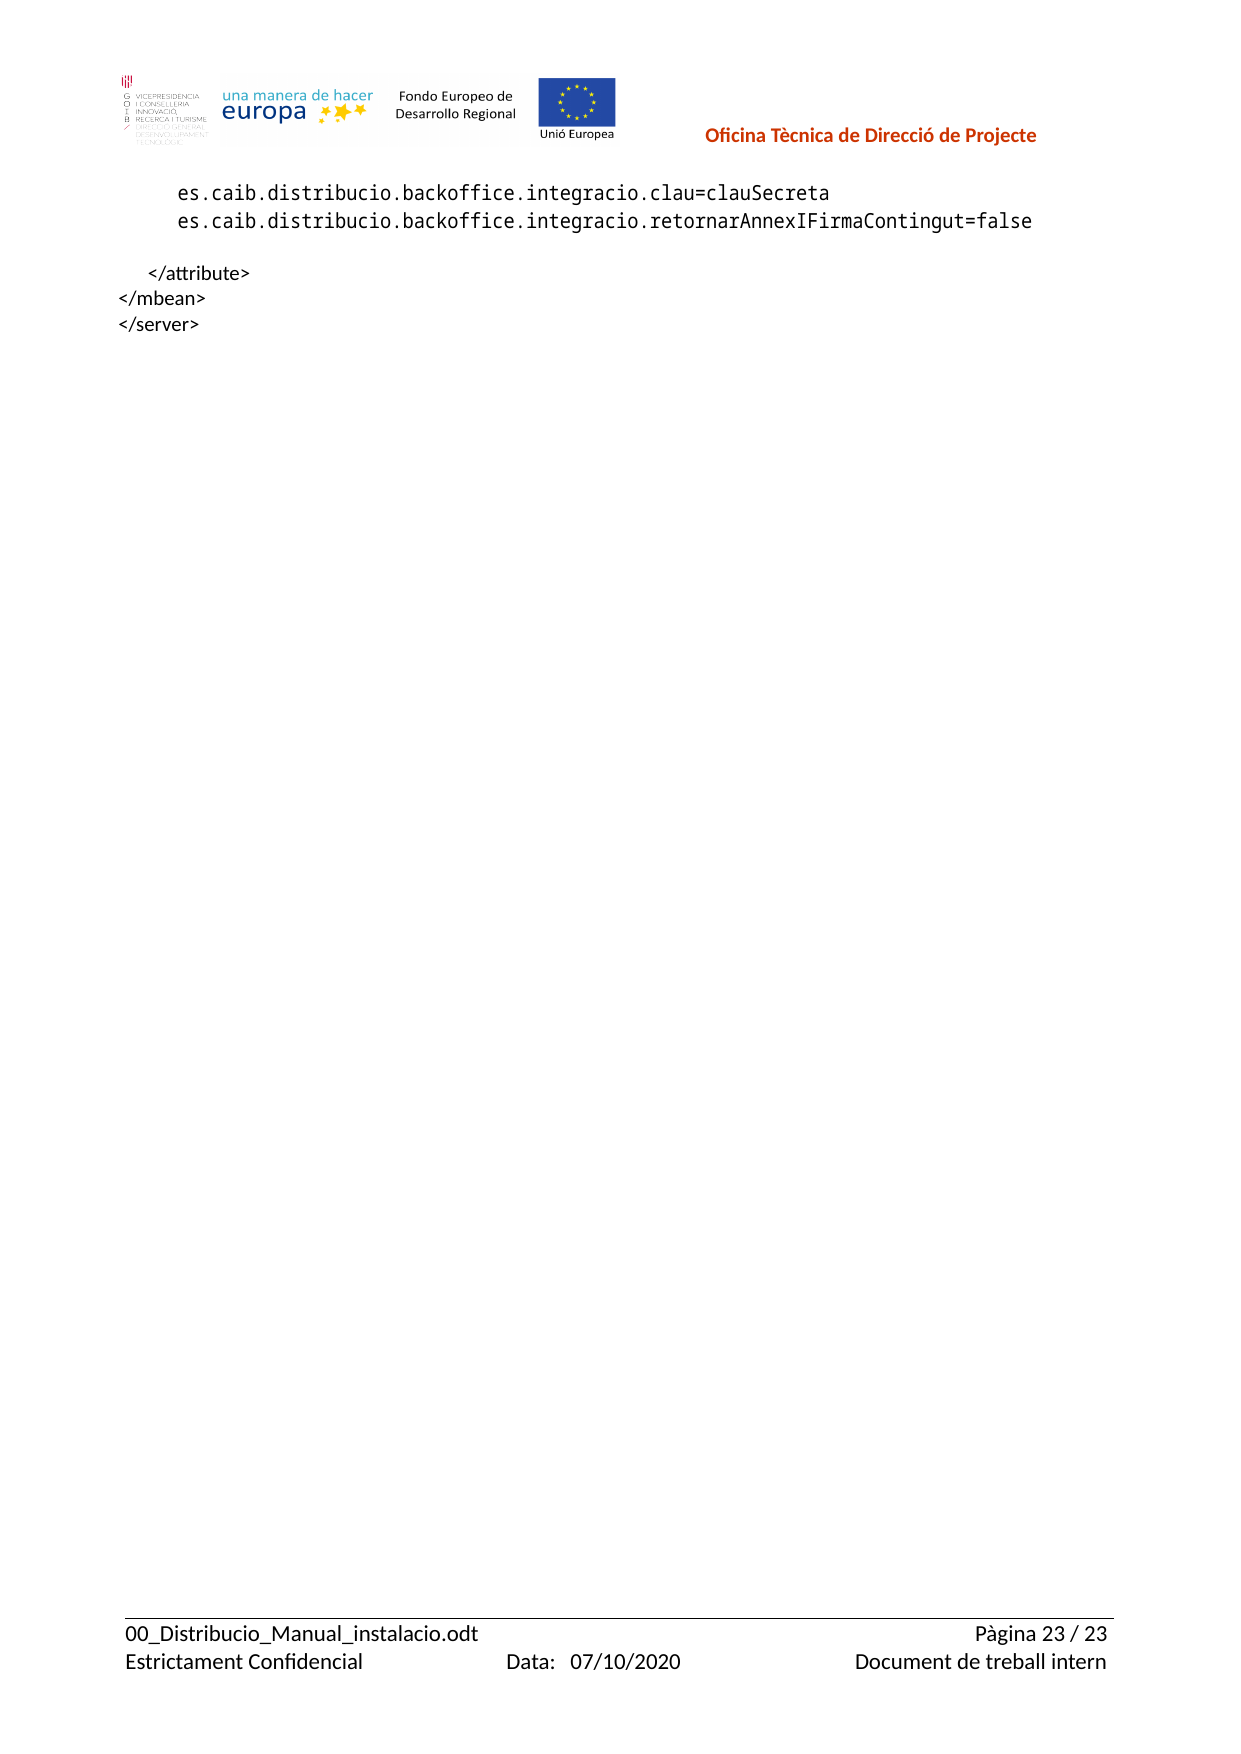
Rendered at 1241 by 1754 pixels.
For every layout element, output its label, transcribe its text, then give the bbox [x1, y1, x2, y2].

text </server> [118, 311, 1122, 336]
picture [118, 73, 213, 147]
text es.caib.distribucio.backoffice.integracio.retornarAnnexIFirmaContingut=false [118, 206, 1122, 234]
text </attribute> [118, 260, 1122, 285]
text es.caib.distribucio.backoffice.integracio.clau=clauSecreta [118, 178, 1122, 206]
text </mbean> [118, 285, 1122, 311]
picture [219, 73, 621, 147]
